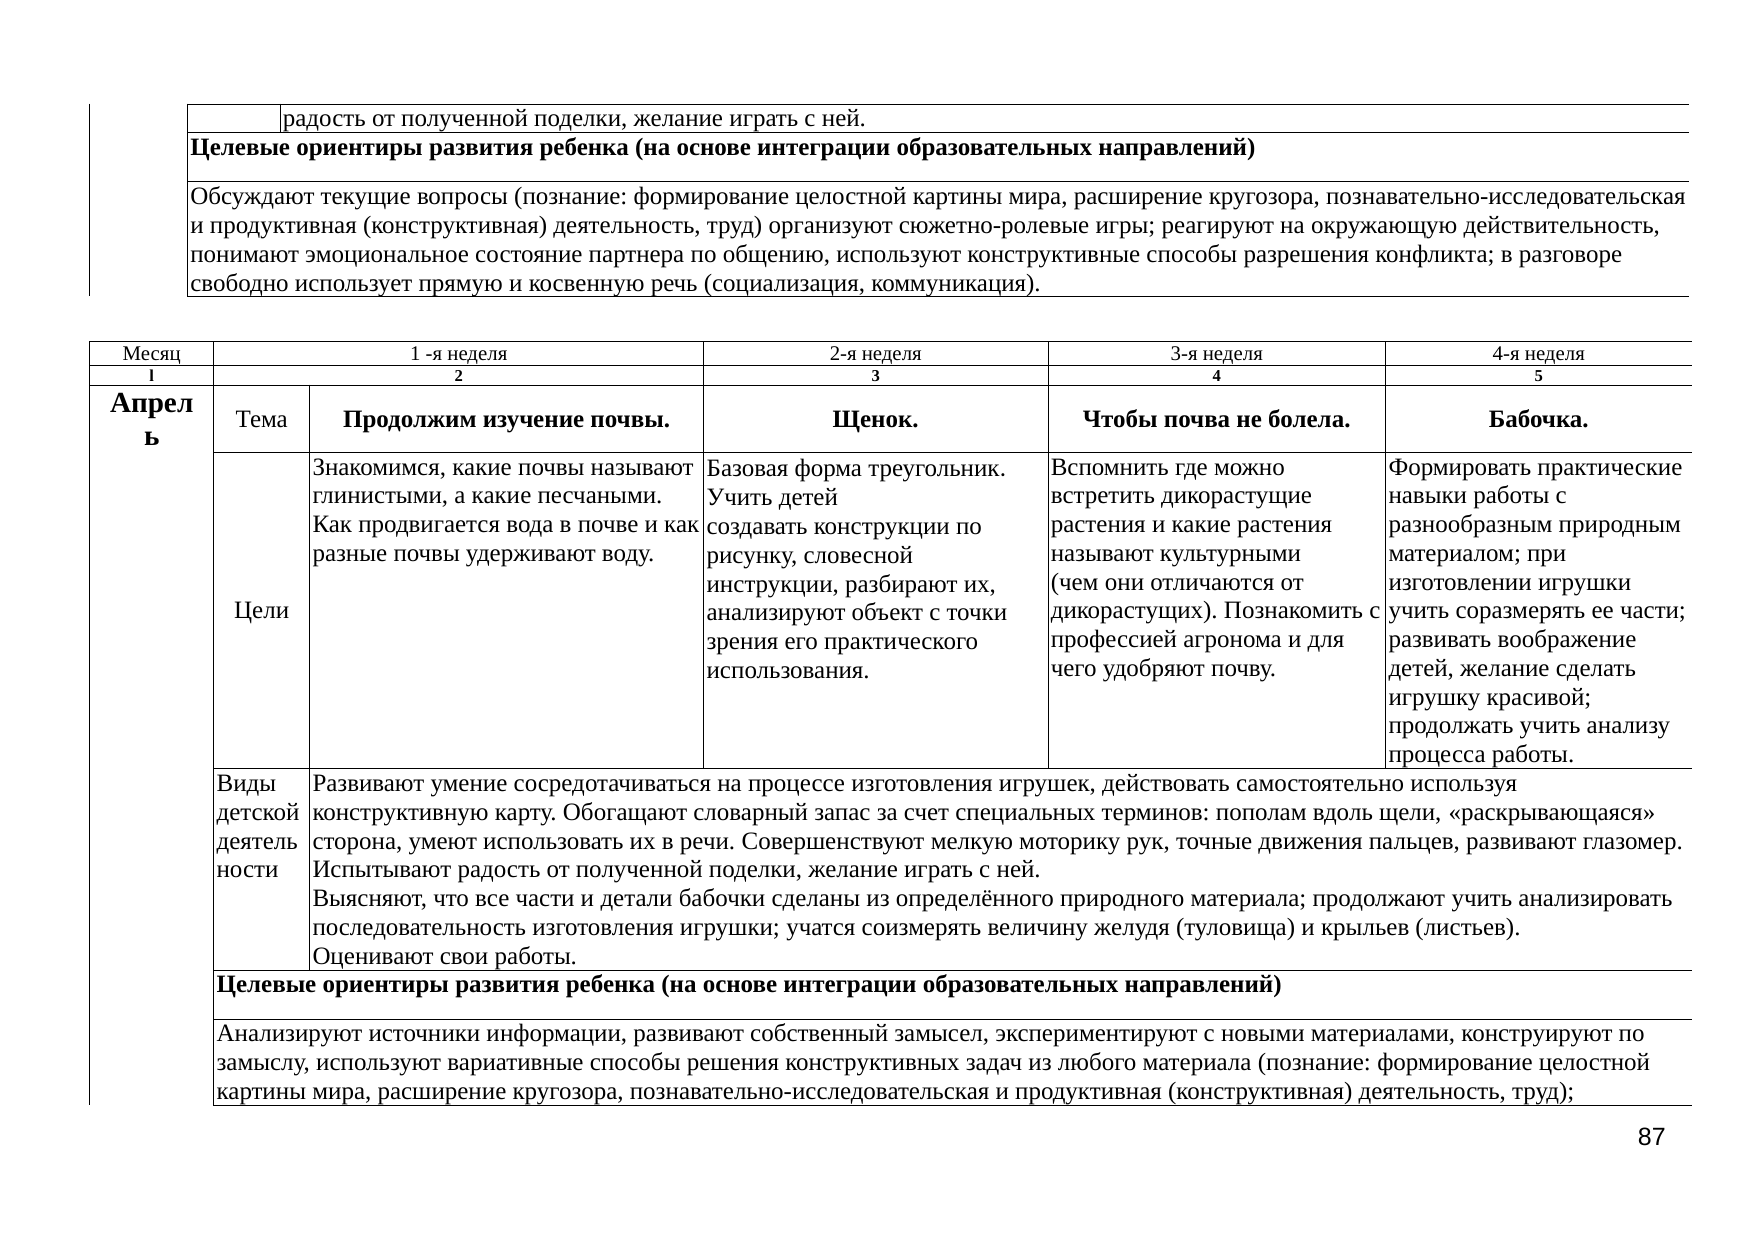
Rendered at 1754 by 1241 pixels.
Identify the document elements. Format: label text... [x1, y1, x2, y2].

table_cell Цели [214, 453, 309, 768]
table_cell Щенок. [704, 386, 1048, 452]
table_cell Апрель [90, 386, 213, 452]
table_cell [90, 132, 187, 181]
table_cell Формировать практические навыки работы с разнообразным природным материалом; при изготовлении игрушки учить соразмерять ее части; развивать воображение детей, желание сделать игрушку красивой; продолжать учить анализу процесса работы. [1386, 453, 1692, 768]
table_cell [188, 105, 280, 132]
table_cell Базовая форма треугольник. Учить детей создавать конструкции по рисунку, словесной инструкции, разбирают их, анализируют объект с точки зрения его практического использования. [704, 453, 1048, 768]
table_cell 4 [1049, 366, 1385, 384]
table_cell [90, 181, 187, 296]
table_header 3-я неделя [1049, 342, 1385, 365]
table_cell Целевые ориентиры развития ребенка (на основе интеграции образовательных направлений) [188, 133, 1689, 181]
table_header 4-я неделя [1386, 342, 1692, 365]
table_cell Тема [214, 386, 309, 452]
table_header Месяц [90, 342, 213, 365]
table_cell Виды детской деятельности [214, 769, 309, 969]
table_cell Развивают умение сосредотачиваться на процессе изготовления игрушек, действовать самостоятельно используя конструктивную карту. Обогащают словарный запас за счет специальных терминов: пополам вдоль щели, «раскрывающаяся» сторона, умеют использовать их в речи. Совершенствуют мелкую моторику рук, точные движения пальцев, развивают глазомер. Испытывают радость от полученной поделки, желание играть с ней. Выясняют, что все части и детали бабочки сделаны из определённого природного материала; продолжают учить анализировать последовательность изготовления игрушки; учатся соизмерять величину желудя (туловища) и крыльев (листьев). Оценивают свои работы. [310, 769, 1692, 969]
table_cell [90, 768, 213, 969]
table_cell Обсуждают текущие вопросы (познание: формирование целостной картины мира, расширение кругозора, познавательно-исследовательская и продуктивная (конструктивная) деятельность, труд) организуют сюжетно-ролевые игры; реагируют на окружающую действительность, понимают эмоциональное состояние партнера по общению, используют конструктивные способы разрешения конфликта; в разговоре свободно использует прямую и косвенную речь (социализация, коммуникация). [188, 182, 1689, 296]
table_cell Анализируют источники информации, развивают собственный замысел, экспериментируют с новыми материалами, конструируют по замыслу, используют вариативные способы решения конструктивных задач из любого материала (познание: формирование целостной картины мира, расширение кругозора, познавательно-исследовательская и продуктивная (конструктивная) деятельность, труд); [214, 1020, 1692, 1105]
table_cell [90, 1019, 213, 1105]
table_header 1 -я неделя [214, 342, 703, 365]
table_cell Целевые ориентиры развития ребенка (на основе интеграции образовательных направлений) [214, 971, 1692, 1018]
table_cell Чтобы почва не болела. [1049, 386, 1385, 452]
table_cell 5 [1386, 366, 1692, 384]
table_cell [90, 452, 213, 768]
table_cell Знакомимся, какие почвы называют глинистыми, а какие песчаными. Как продвигается вода в почве и как разные почвы удерживают воду. [310, 453, 703, 768]
table_header 2-я неделя [704, 342, 1048, 365]
table_cell Бабочка. [1386, 386, 1692, 452]
table_cell радость от полученной поделки, желание играть с ней. [281, 105, 1689, 132]
table_cell Вспомнить где можно встретить дикорастущие растения и какие растения называют культурными (чем они отличаются от дикорастущих). Познакомить с профессией агронома и для чего удобряют почву. [1049, 453, 1385, 768]
table_cell 3 [704, 366, 1048, 384]
table_cell 2 [214, 366, 703, 384]
table_cell [90, 104, 187, 132]
table_cell l [90, 366, 213, 384]
table_cell [90, 970, 213, 1018]
table_cell Продолжим изучение почвы. [310, 386, 703, 452]
